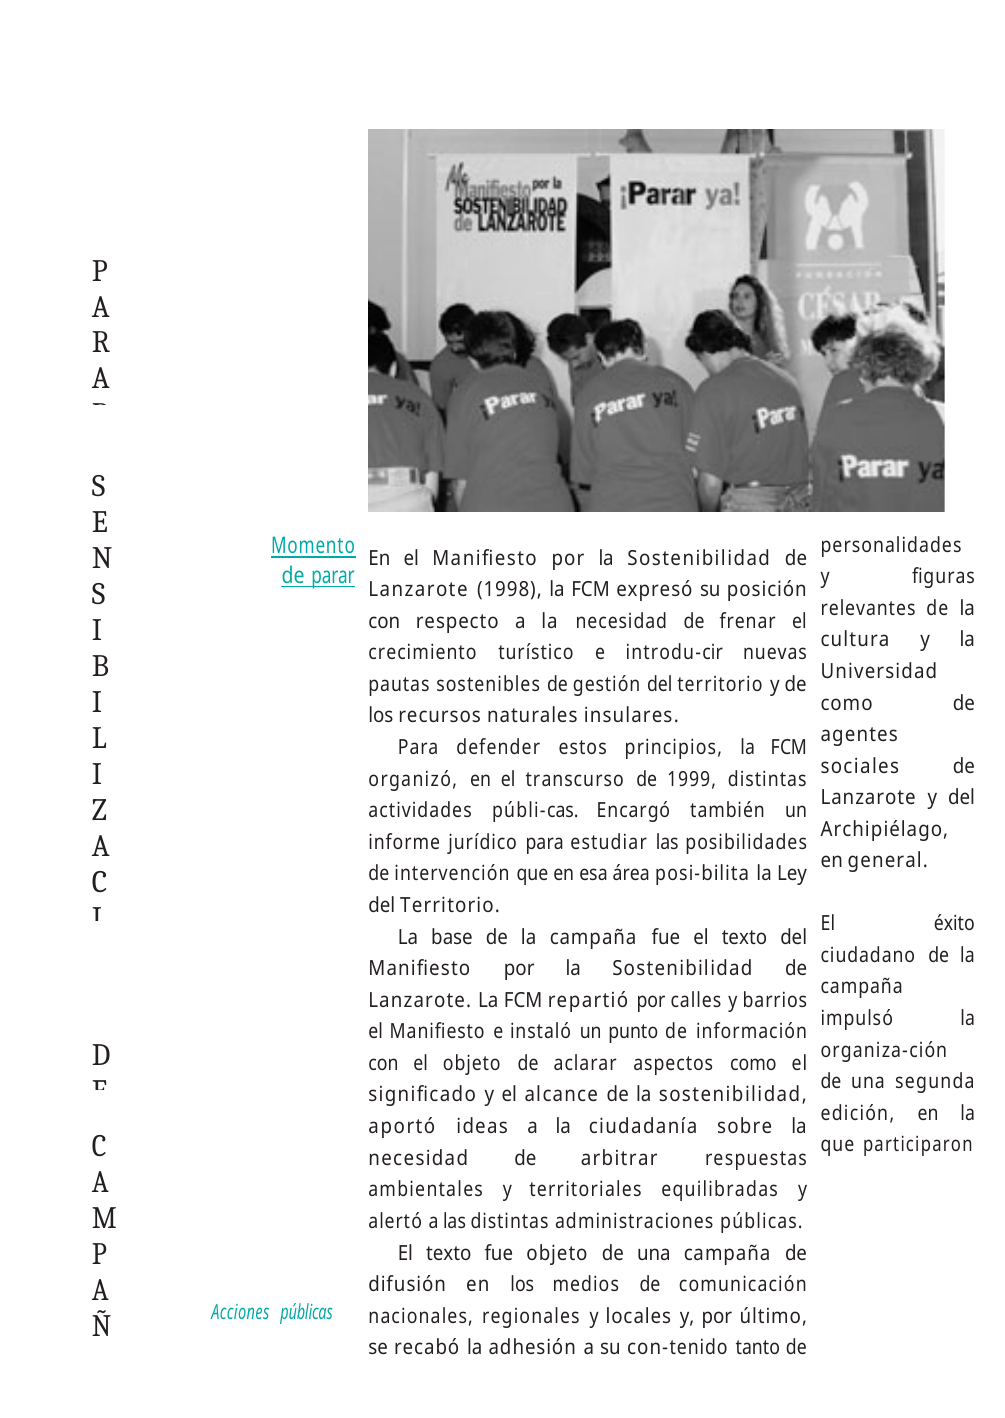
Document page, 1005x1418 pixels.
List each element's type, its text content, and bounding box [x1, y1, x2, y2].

text Para defender estos principios, la FCM organizó, en el transcurso de 1999, distintas actividades públi-cas. Encargó también un informe jurídico para estudiar las posibilidades de intervención que en esa área posi-bilita la Ley del Territorio. [368, 732, 807, 918]
text S E N S I B I L I Z A C I Ó N [92, 469, 130, 921]
text En el Manifiesto por la Sostenibilidad de Lanzarote (1998), la FCM expresó su posición con respecto a la necesidad de frenar el crecimiento turístico e introdu-cir nuevas pautas sostenibles de gestión del territorio y de los recursos naturales insulares. [368, 543, 807, 729]
text D E [92, 1037, 130, 1090]
text [89, 251, 130, 405]
text C A M P A Ñ A [92, 1128, 130, 1349]
text Momento de parar [270, 530, 354, 590]
text El texto fue objeto de una campaña de difusión en los medios de comunicación nacionales, regionales y locales y, por último, se recabó la adhesión a su con-tenido tanto de [368, 1238, 807, 1361]
text [89, 467, 130, 921]
text El éxito ciudadano de la campaña impulsó la organiza-ción de una segunda edición, en la que participaron [820, 908, 974, 1158]
text Acciones públicas [211, 1297, 354, 1325]
text personalidades y figuras relevantes de la cultura y la Universidad como de agentes sociales de Lanzarote y del Archipiélago, en general. [820, 530, 975, 874]
text [89, 1126, 130, 1349]
text P A R A R [92, 253, 130, 405]
text [89, 1035, 130, 1090]
text D E [97, 1046, 106, 1063]
text La base de la campaña fue el texto del Manifiesto por la Sostenibilidad de Lanzarote. La FCM repartió por calles y barrios el Manifiesto e instaló un punto de información con el objeto de aclarar aspectos como el significado y el alcance de la sostenibilidad, aportó ideas a la ciudadanía sobre la necesidad de arbitrar respuestas ambientales y territoriales equilibradas y alertó a las distintas administraciones públicas. [368, 922, 807, 1234]
text ¡ [85, 420, 123, 430]
